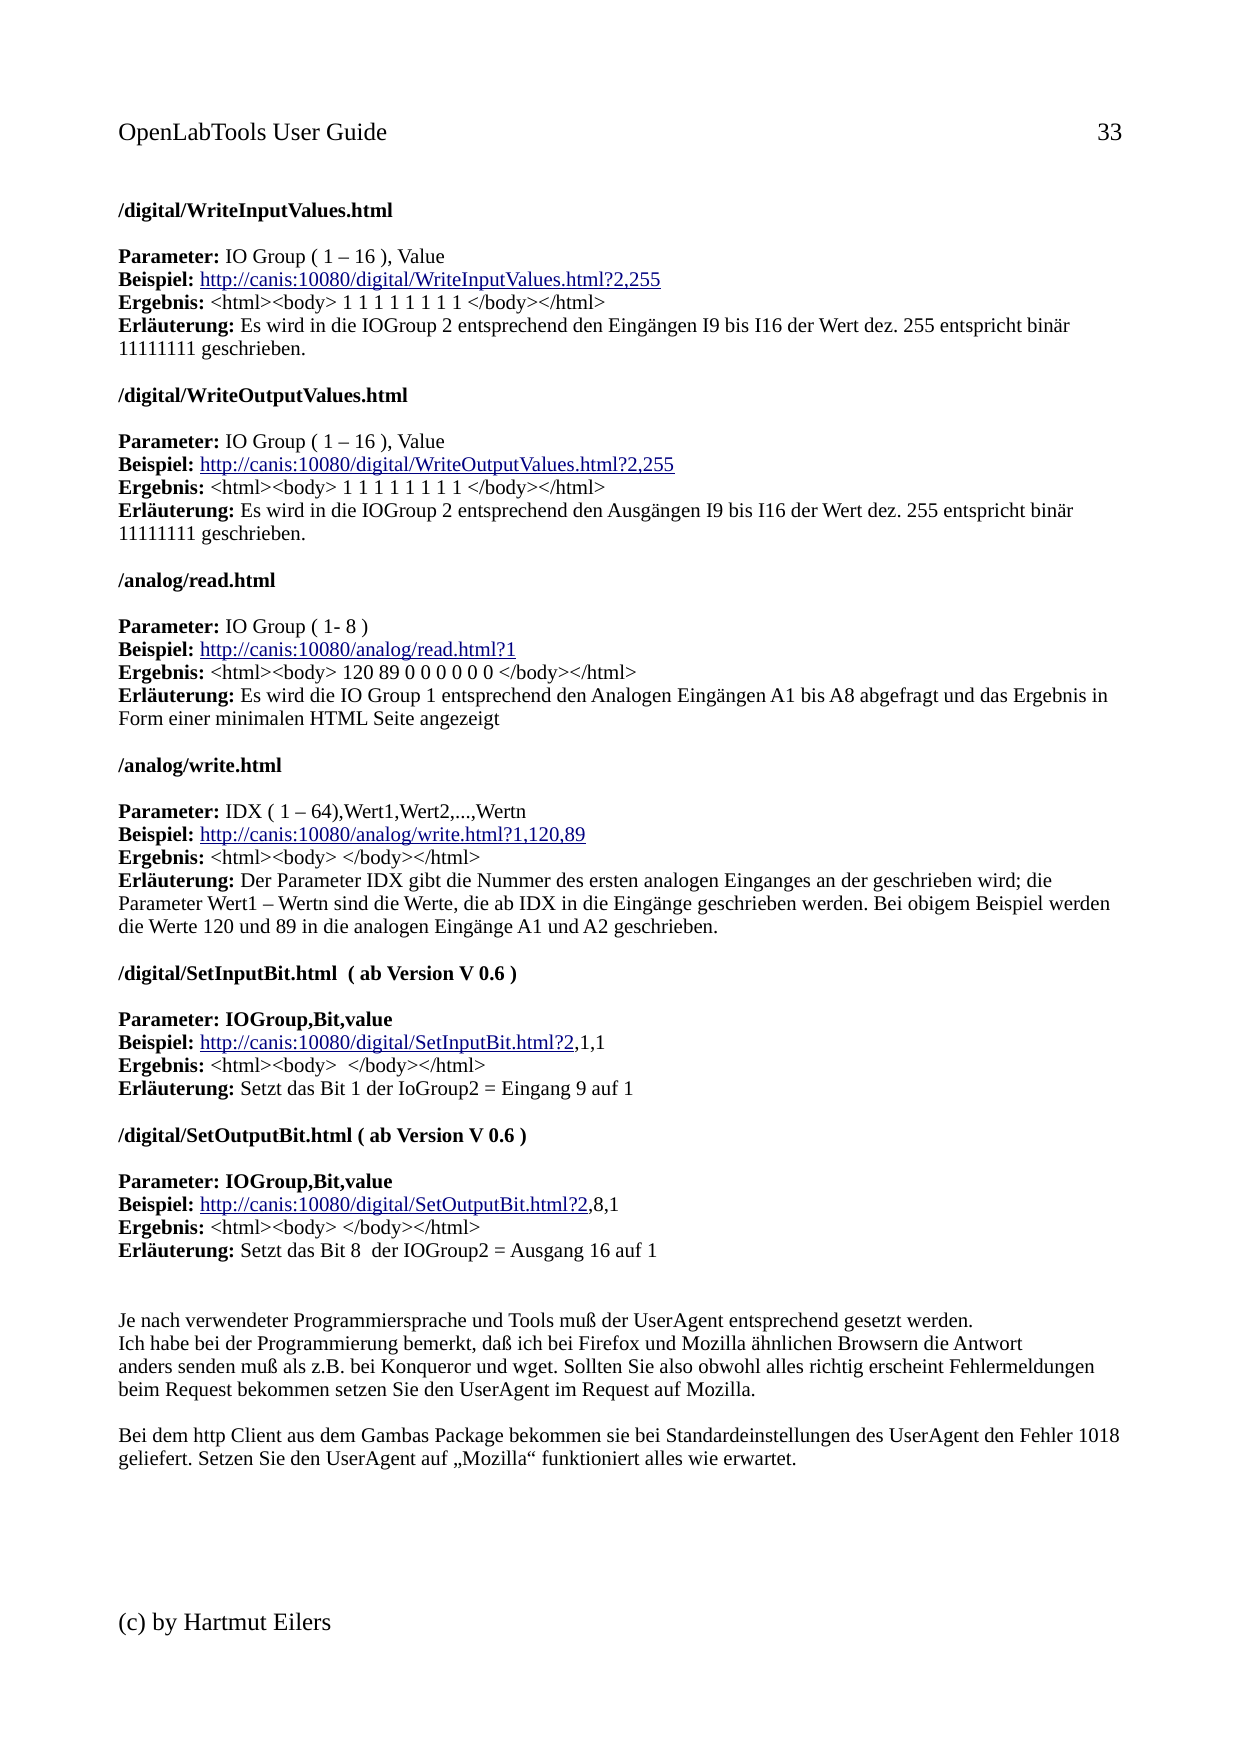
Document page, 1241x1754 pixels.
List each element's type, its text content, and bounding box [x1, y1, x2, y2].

text Ergebnis: <html><body> </body></html> [118, 846, 1122, 869]
text Erläuterung: Es wird in die IOGroup 2 entsprechend den Ausgängen I9 bis I16 der Wert dez. 255 entspricht binär 11111111 geschrieben. [118, 499, 1122, 545]
text Beispiel: http://canis:10080/digital/WriteInputValues.html?2,255 [118, 268, 1122, 291]
text Parameter: IO Group ( 1 – 16 ), Value [118, 245, 1122, 268]
text /analog/write.html [118, 753, 1122, 777]
text Parameter: IOGroup,Bit,value [118, 1008, 1122, 1031]
text Erläuterung: Setzt das Bit 1 der IoGroup2 = Eingang 9 auf 1 [118, 1077, 1122, 1100]
text /digital/SetOutputBit.html ( ab Version V 0.6 ) [118, 1123, 1122, 1147]
text Ergebnis: <html><body> 1 1 1 1 1 1 1 1 </body></html> [118, 476, 1122, 499]
text Parameter: IO Group ( 1 – 16 ), Value [118, 430, 1122, 453]
text Beispiel: http://canis:10080/digital/SetOutputBit.html?2,8,1 [118, 1193, 1122, 1216]
text /digital/WriteOutputValues.html [118, 383, 1122, 407]
text Erläuterung: Es wird die IO Group 1 entsprechend den Analogen Eingängen A1 bis A8 abgefragt und das Ergebnis in Form einer minimalen HTML Seite angezeigt [118, 684, 1122, 730]
text Ergebnis: <html><body> </body></html> [118, 1216, 1122, 1239]
text Ergebnis: <html><body> 1 1 1 1 1 1 1 1 </body></html> [118, 291, 1122, 314]
text Beispiel: http://canis:10080/digital/SetInputBit.html?2,1,1 [118, 1031, 1122, 1054]
text Bei dem http Client aus dem Gambas Package bekommen sie bei Standardeinstellungen des UserAgent den Fehler 1018 [118, 1424, 1122, 1447]
text Ergebnis: <html><body> 120 89 0 0 0 0 0 0 </body></html> [118, 661, 1122, 684]
text Erläuterung: Es wird in die IOGroup 2 entsprechend den Eingängen I9 bis I16 der Wert dez. 255 entspricht binär 11111111 geschrieben. [118, 314, 1122, 360]
text geliefert. Setzen Sie den UserAgent auf „Mozilla“ funktioniert alles wie erwartet. [118, 1447, 1122, 1470]
text Je nach verwendeter Programmiersprache und Tools muß der UserAgent entsprechend gesetzt werden. [118, 1308, 1122, 1332]
text /analog/read.html [118, 568, 1122, 592]
text Parameter: IOGroup,Bit,value [118, 1170, 1122, 1193]
text Ergebnis: <html><body> </body></html> [118, 1054, 1122, 1077]
text Beispiel: http://canis:10080/analog/read.html?1 [118, 638, 1122, 661]
text Ich habe bei der Programmierung bemerkt, daß ich bei Firefox und Mozilla ähnlichen Browsern die Antwort [118, 1332, 1122, 1355]
text Erläuterung: Setzt das Bit 8 der IOGroup2 = Ausgang 16 auf 1 [118, 1239, 1122, 1262]
text /digital/SetInputBit.html ( ab Version V 0.6 ) [118, 962, 1122, 985]
text anders senden muß als z.B. bei Konqueror und wget. Sollten Sie also obwohl alles richtig erscheint Fehlermeldungen [118, 1355, 1122, 1378]
text Erläuterung: Der Parameter IDX gibt die Nummer des ersten analogen Einganges an der geschrieben wird; die Parameter Wert1 – Wertn sind die Werte, die ab IDX in die Eingänge geschrieben werden. Bei obigem Beispiel werden die Werte 120 und 89 in die analogen Eingänge A1 und A2 geschrieben. [118, 869, 1122, 938]
text Beispiel: http://canis:10080/analog/write.html?1,120,89 [118, 823, 1122, 846]
text beim Request bekommen setzen Sie den UserAgent im Request auf Mozilla. [118, 1378, 1122, 1401]
text Beispiel: http://canis:10080/digital/WriteOutputValues.html?2,255 [118, 453, 1122, 476]
text /digital/WriteInputValues.html [118, 198, 1122, 222]
text Parameter: IDX ( 1 – 64),Wert1,Wert2,...,Wertn [118, 800, 1122, 823]
text Parameter: IO Group ( 1- 8 ) [118, 615, 1122, 638]
